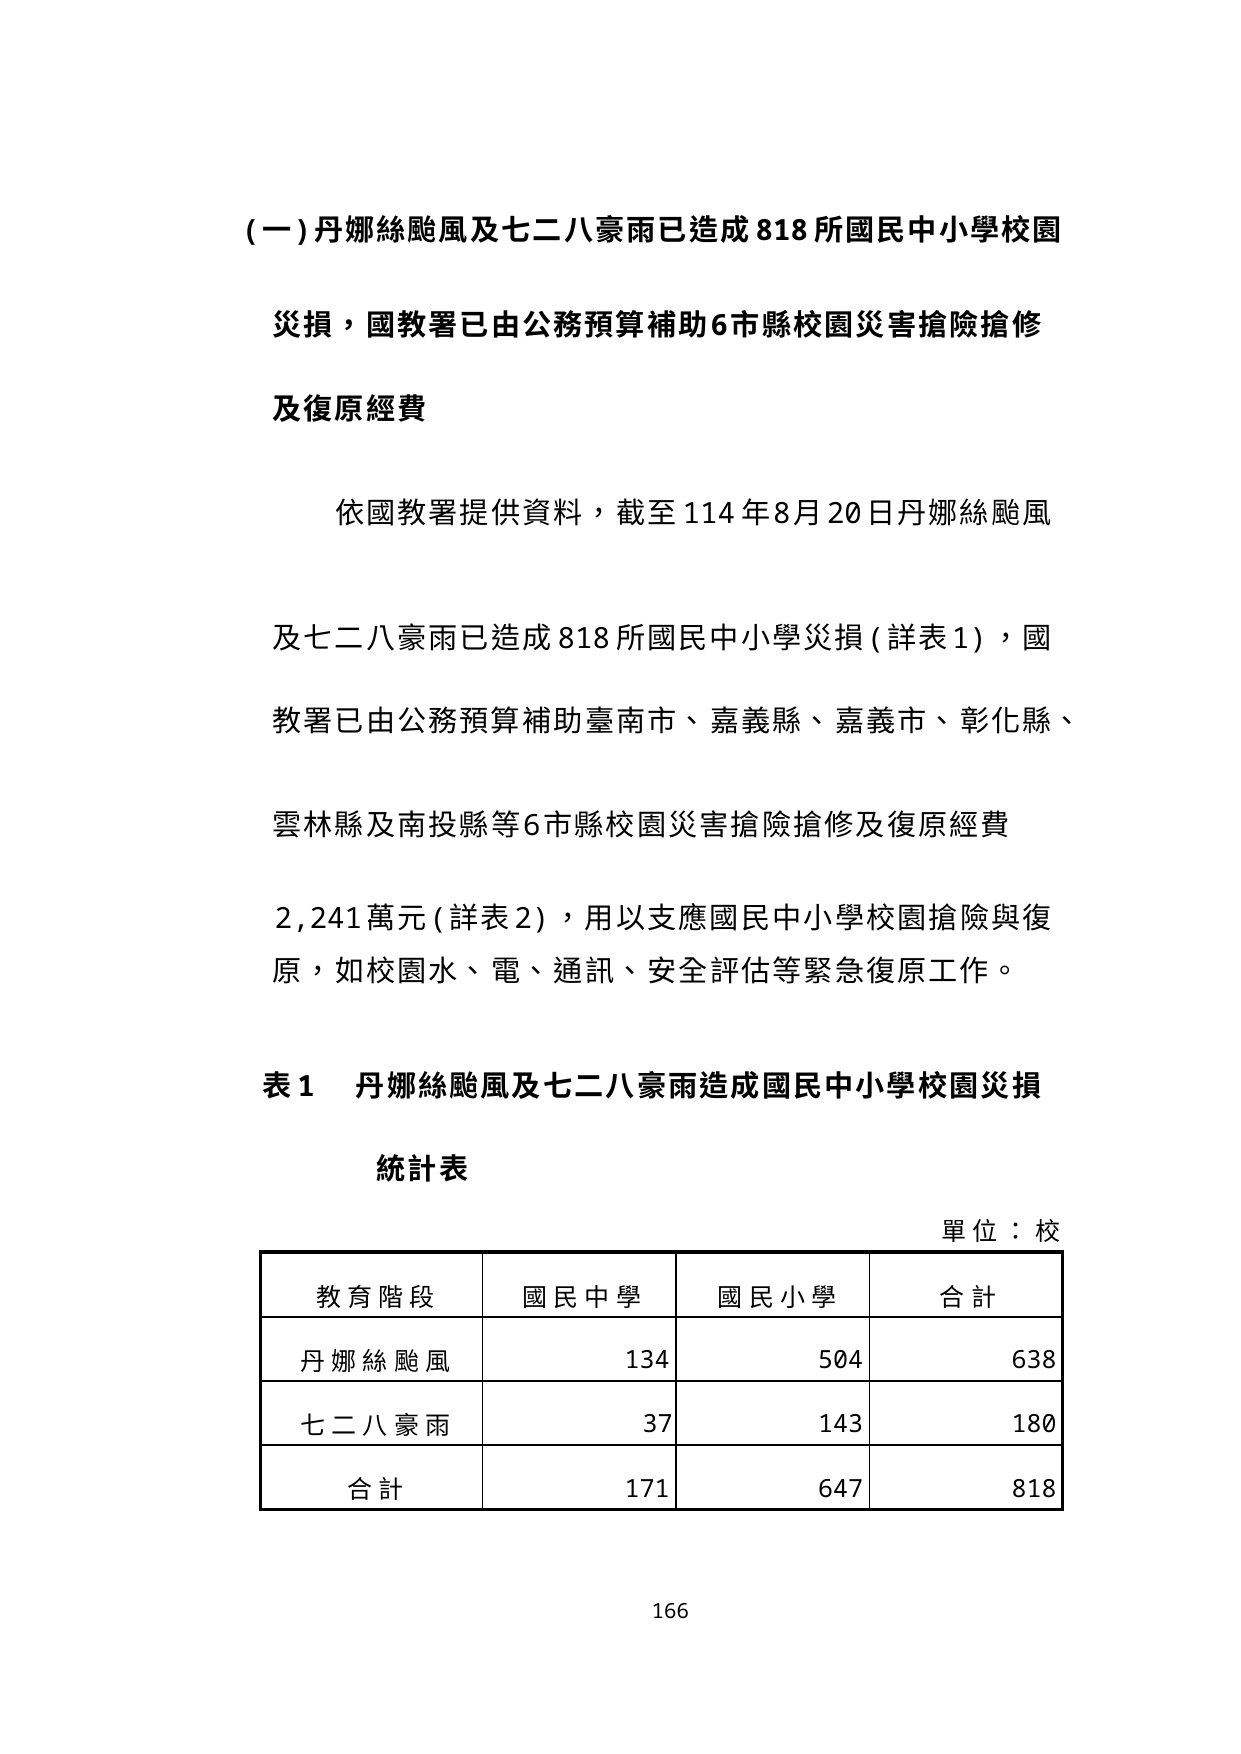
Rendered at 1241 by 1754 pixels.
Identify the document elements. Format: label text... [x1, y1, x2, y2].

text 單位：校 [251, 1188, 1063, 1250]
table_cell 合計 [262, 1446, 482, 1508]
text (一)丹娜絲颱風及七二八豪雨已造成818所國民中小學校園災損，國教署已由公務預算補助6市縣校園災害搶險搶修及復原經費 [236, 177, 1063, 427]
table_cell 丹娜絲颱風 [262, 1318, 482, 1380]
table_cell 638 [870, 1318, 1061, 1380]
table_header 教育階段 [262, 1254, 482, 1316]
table_cell 37 [483, 1382, 675, 1444]
table_header 合計 [870, 1254, 1061, 1316]
table_cell 134 [483, 1318, 675, 1380]
text 依國教署提供資料，截至114年8月20日丹娜絲颱風及七二八豪雨已造成818所國民中小學災損(詳表1)，國教署已由公務預算補助臺南市、嘉義縣、嘉義市、彰化縣、雲林縣及南投縣等6市縣校園災害搶險搶修及復原經費2,241萬元(詳表2)，用以支應國民中小學校園搶險與復原，如校園水、電、通訊、安全評估等緊急復原工作。 [266, 427, 1063, 990]
table_cell 180 [870, 1382, 1061, 1444]
table_cell 七二八豪雨 [262, 1382, 482, 1444]
table_header 國民中學 [483, 1254, 675, 1316]
table_cell 504 [677, 1318, 869, 1380]
table_cell 171 [483, 1446, 675, 1508]
table_cell 818 [870, 1446, 1061, 1508]
table_cell 143 [677, 1382, 869, 1444]
text 表1 丹娜絲颱風及七二八豪雨造成國民中小學校園災損統計表 [251, 1000, 1063, 1188]
table_header 國民小學 [677, 1254, 869, 1316]
table_cell 647 [677, 1446, 869, 1508]
